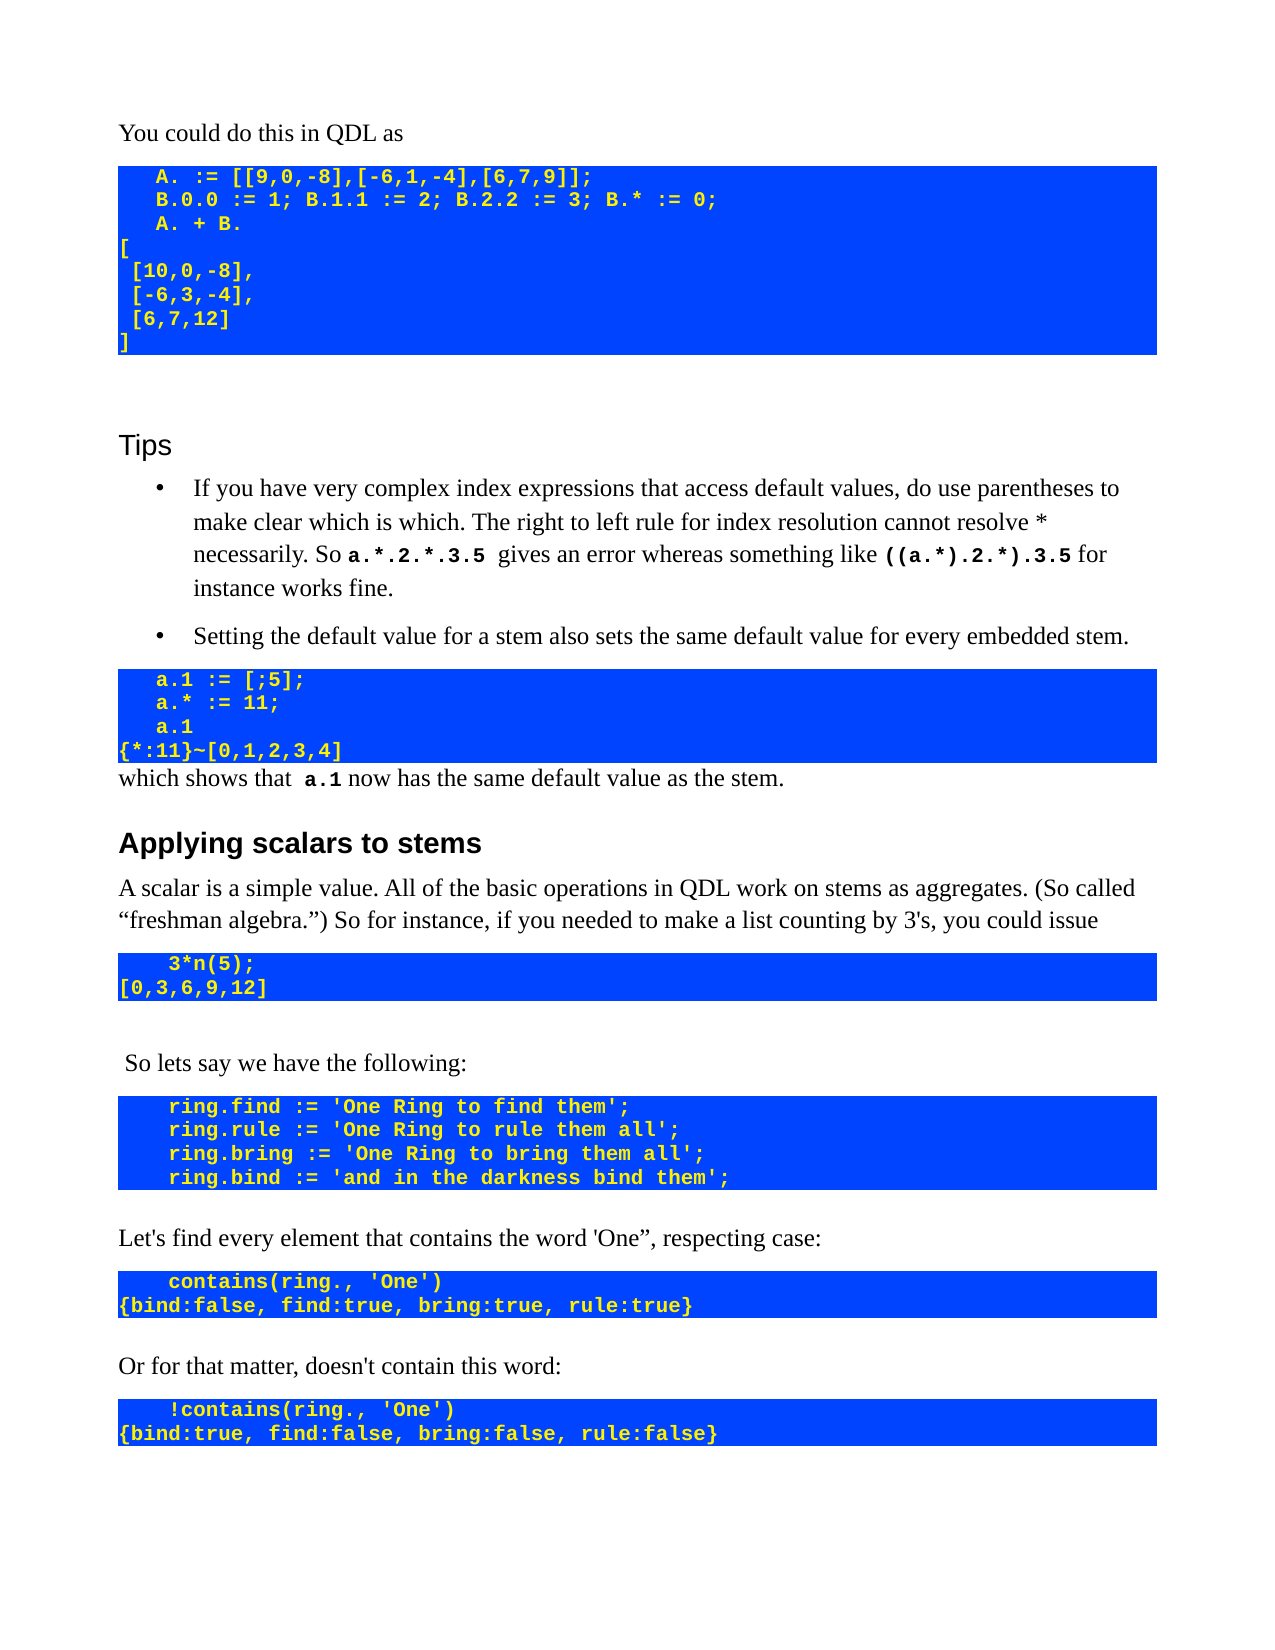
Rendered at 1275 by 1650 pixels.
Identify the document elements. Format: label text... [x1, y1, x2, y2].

text [ [118, 237, 1157, 260]
text {bind:false, find:true, bring:true, rule:true} [118, 1294, 1157, 1318]
text [6,7,12] [118, 308, 1157, 331]
text ] [118, 331, 1157, 355]
text [-6,3,-4], [118, 284, 1157, 308]
text a.1 [118, 716, 1157, 739]
text !contains(ring., 'One') [118, 1399, 1157, 1422]
text {*:11}~[0,1,2,3,4] [118, 739, 1157, 763]
list Setting the default value for a stem also sets the same default value for every embedded stem. [156, 621, 1157, 650]
text which shows that a.1 now has the same default value as the stem. [118, 763, 1157, 793]
text A. := [[9,0,-8],[-6,1,-4],[6,7,9]]; [118, 166, 1157, 189]
text ring.bind := 'and in the darkness bind them'; [118, 1167, 1157, 1190]
text {bind:true, find:false, bring:false, rule:false} [118, 1422, 1157, 1446]
subtitle Applying scalars to stems [118, 826, 1157, 860]
text Let's find every element that contains the word 'One”, respecting case: [118, 1190, 1157, 1252]
text contains(ring., 'One') [118, 1271, 1157, 1294]
text ring.bring := 'One Ring to bring them all'; [118, 1143, 1157, 1167]
text a.1 := [;5]; [118, 669, 1157, 692]
text a.* := 11; [118, 692, 1157, 716]
text Or for that matter, doesn't contain this word: [118, 1318, 1157, 1380]
text [10,0,-8], [118, 260, 1157, 284]
text You could do this in QDL as [118, 118, 1157, 147]
subtitle Tips [118, 427, 1157, 461]
text 3*n(5); [118, 953, 1157, 977]
text So lets say we have the following: [118, 1048, 1157, 1077]
text A scalar is a simple value. All of the basic operations in QDL work on stems as aggregates. (So called “freshman algebra.”) So for instance, if you needed to make a list counting by 3's, you could issue [118, 873, 1157, 934]
text B.0.0 := 1; B.1.1 := 2; B.2.2 := 3; B.* := 0; [118, 189, 1157, 213]
text ring.rule := 'One Ring to rule them all'; [118, 1119, 1157, 1143]
text ring.find := 'One Ring to find them'; [118, 1096, 1157, 1119]
text A. + B. [118, 213, 1157, 237]
list If you have very complex index expressions that access default values, do use parentheses to make clear which is which. The right to left rule for index resolution cannot resolve * necessarily. So a.*.2.*.3.5 gives an error whereas something like ((a.*).2.*).3.5 for instance works fine. [156, 473, 1157, 602]
text [0,3,6,9,12] [118, 977, 1157, 1001]
